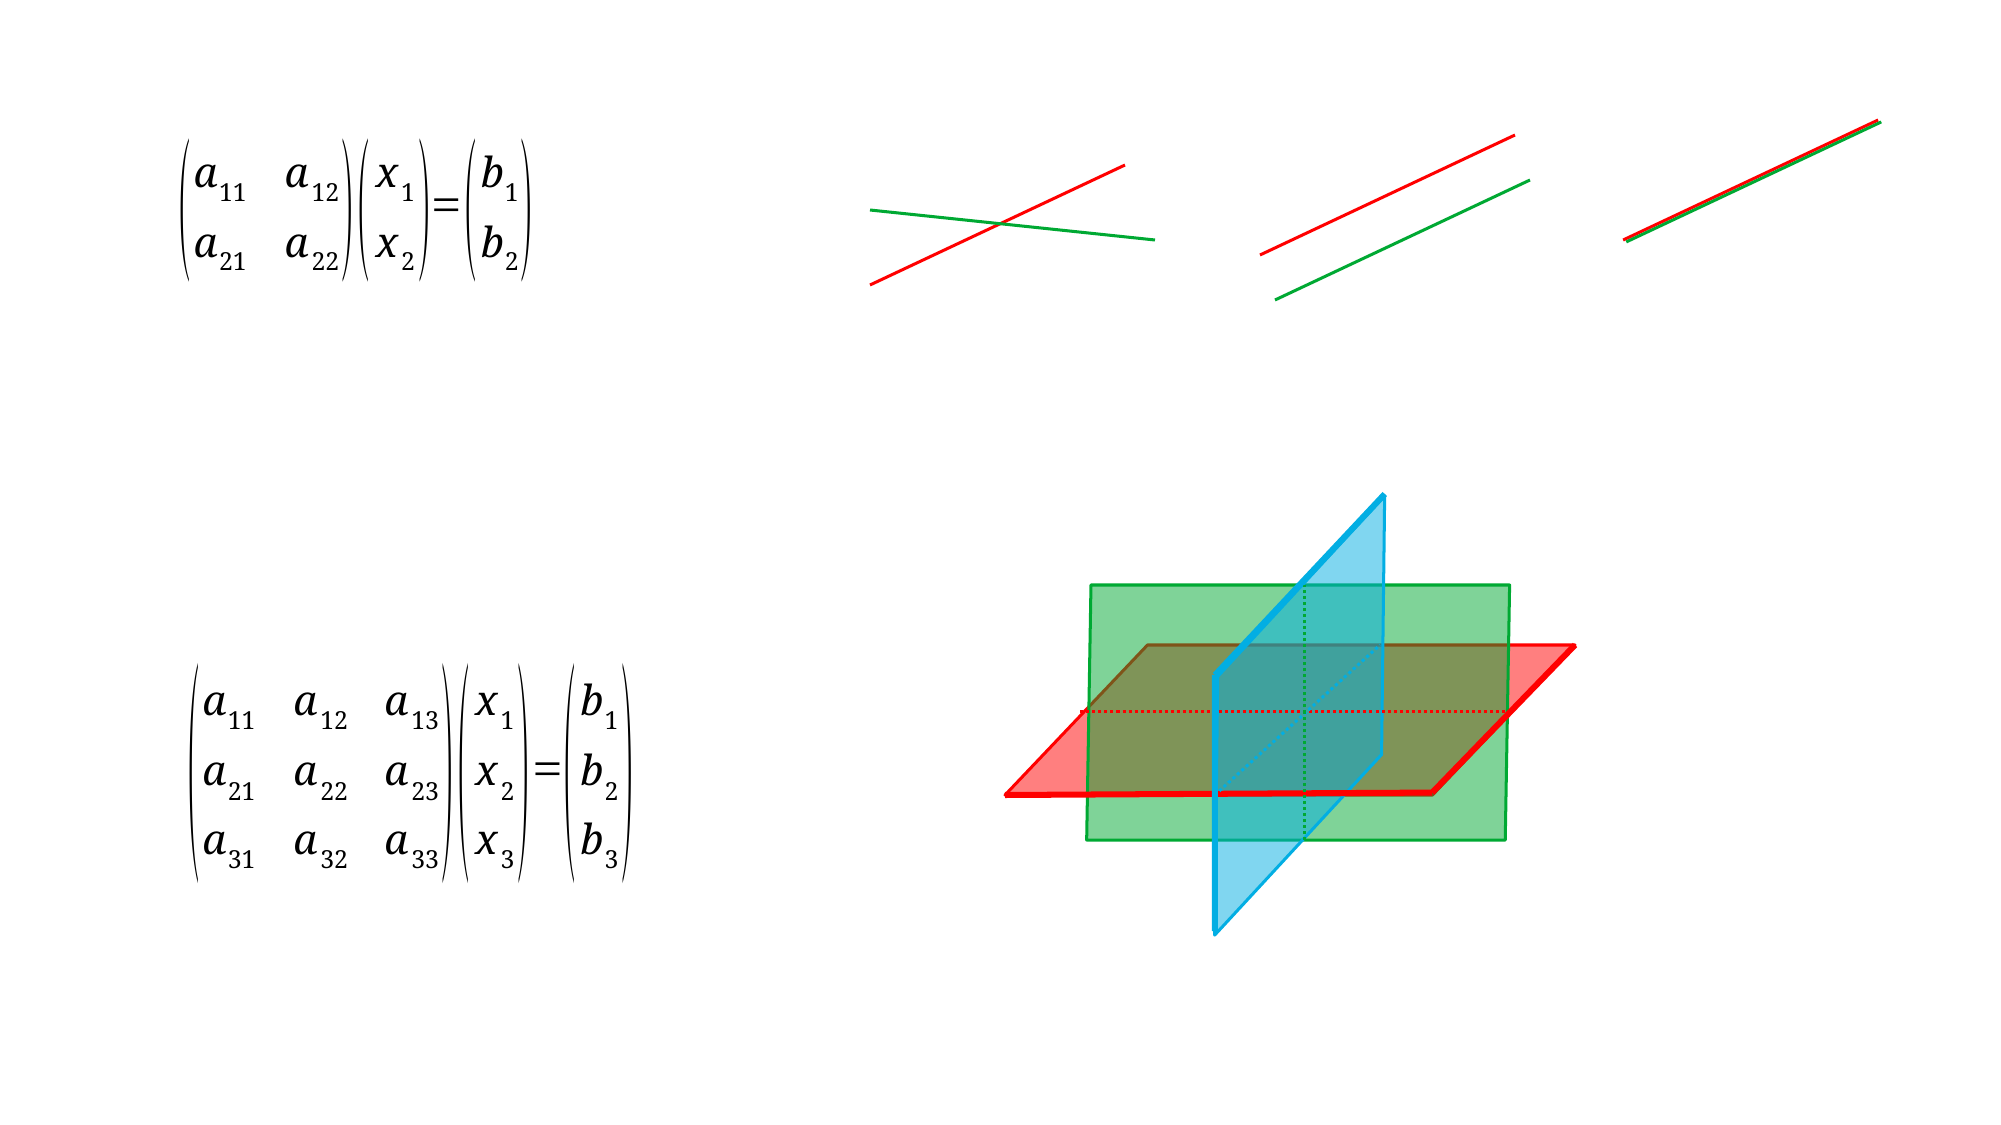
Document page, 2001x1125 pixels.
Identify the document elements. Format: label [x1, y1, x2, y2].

chart [180, 661, 641, 887]
text_box [1218, 500, 1569, 790]
text_box [1086, 797, 1211, 841]
chart [171, 136, 541, 286]
text_box [1008, 585, 1294, 791]
text_box [1214, 720, 1508, 936]
